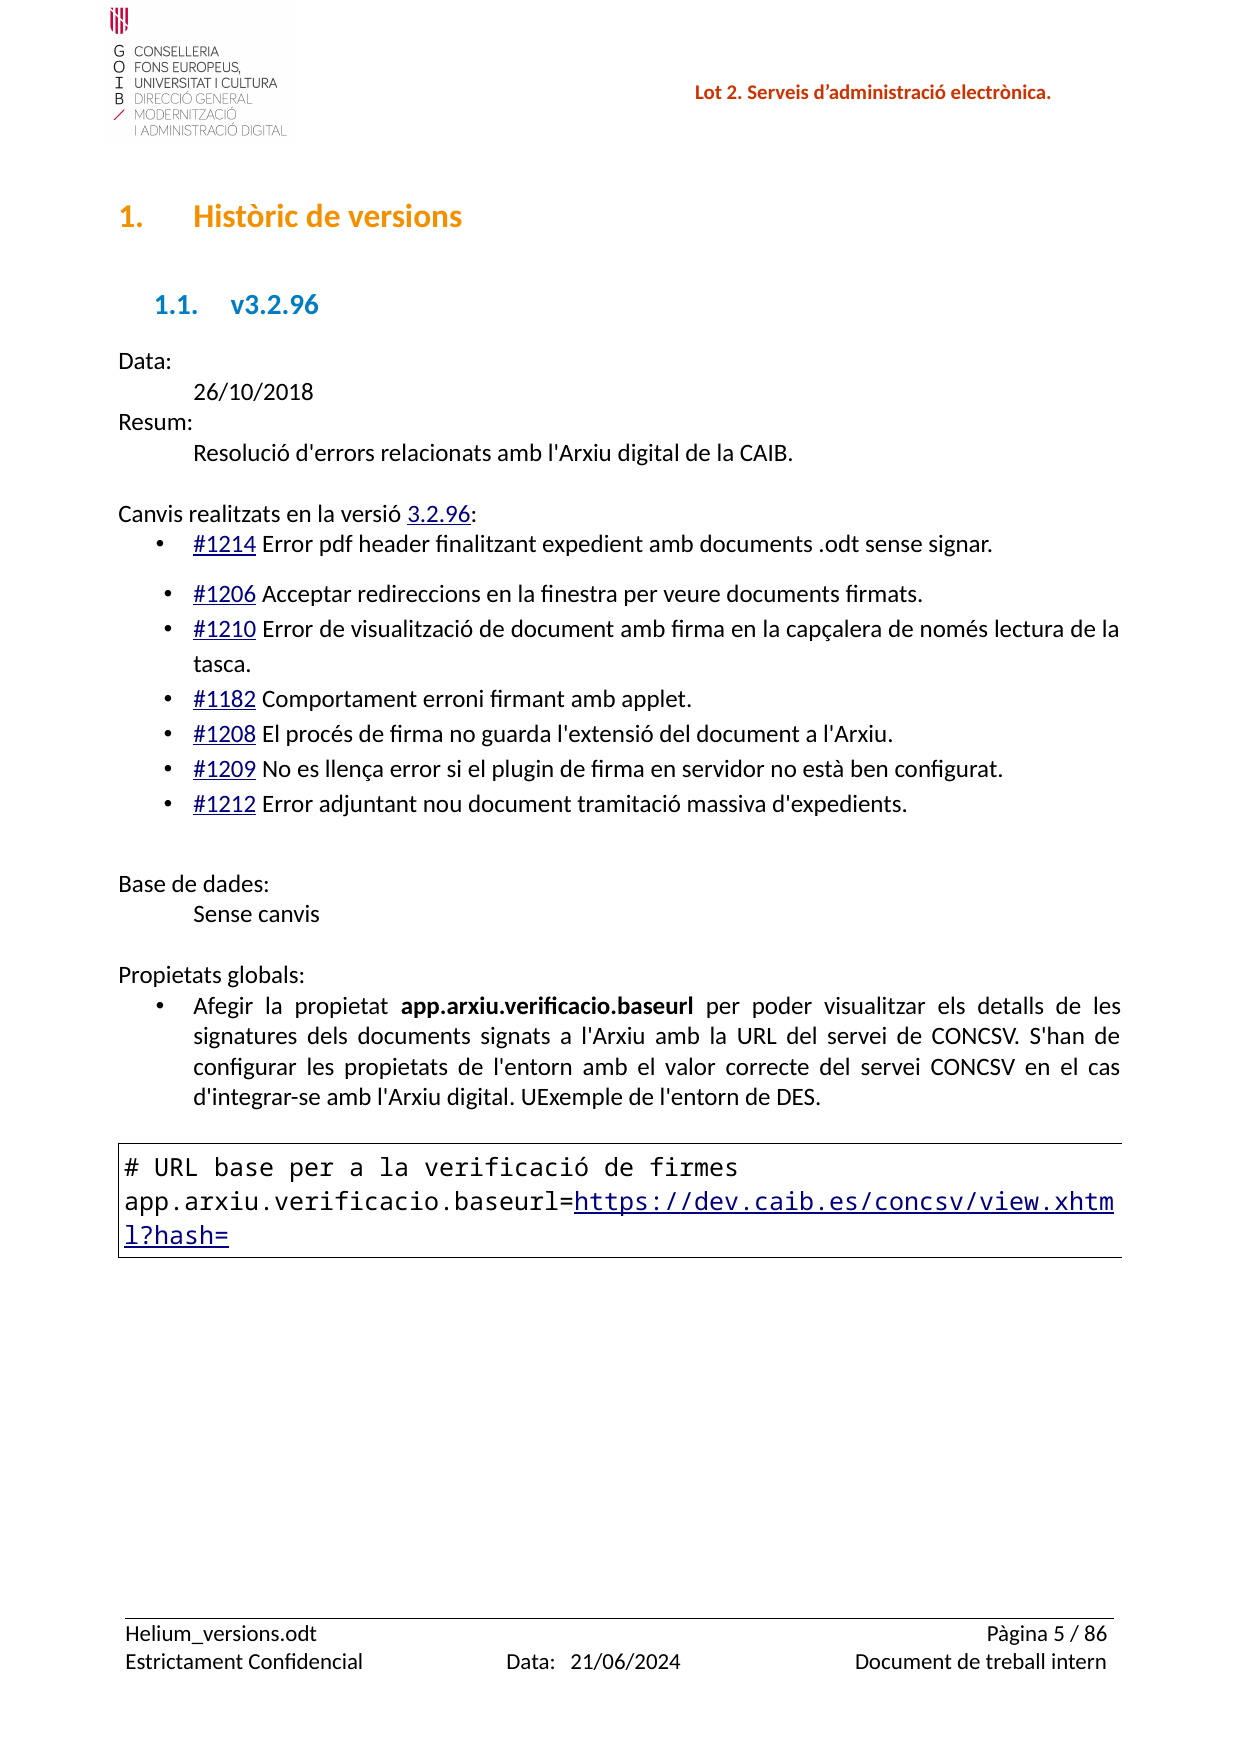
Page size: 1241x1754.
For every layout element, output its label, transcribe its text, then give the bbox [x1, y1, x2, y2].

text Base de dades: [118, 868, 1122, 898]
subtitle v3.2.96 [153, 286, 1122, 321]
picture [100, 0, 297, 144]
text Canvis realitzats en la versió 3.2.96: [118, 498, 1122, 528]
table_header # URL base per a la verificació de firmes app.arxiu.verificacio.baseurl=https://dev.caib.es/concsv/view.xhtml?hash= [119, 1144, 1122, 1257]
list #1210 Error de visualització de document amb firma en la capçalera de només lectura de la tasca. [164, 613, 1122, 678]
subtitle Històric de versions [118, 195, 1122, 236]
list #1212 Error adjuntant nou document tramitació massiva d'expedients. [164, 788, 1122, 818]
list #1214 Error pdf header finalitzant expedient amb documents .odt sense signar. [156, 528, 1122, 559]
list #1208 El procés de firma no guarda l'extensió del document a l'Arxiu. [164, 718, 1122, 748]
text Resum: [118, 406, 1122, 437]
text Resolució d'errors relacionats amb l'Arxiu digital de la CAIB. [118, 437, 1122, 467]
list #1182 Comportament erroni firmant amb applet. [164, 683, 1122, 713]
list #1206 Acceptar redireccions en la finestra per veure documents firmats. [164, 578, 1122, 608]
list Afegir la propietat app.arxiu.verificacio.baseurl per poder visualitzar els detalls de les signatures dels documents signats a l'Arxiu amb la URL del servei de CONCSV. S'han de configurar les propietats de l'entorn amb el valor correcte del servei CONCSV en el cas d'integrar-se amb l'Arxiu digital. UExemple de l'entorn de DES. [156, 990, 1122, 1112]
text Sense canvis [118, 898, 1122, 929]
text 26/10/2018 [118, 376, 1122, 406]
text Propietats globals: [118, 959, 1122, 990]
list #1209 No es llença error si el plugin de firma en servidor no està ben configurat. [164, 753, 1122, 783]
text Data: [118, 345, 1122, 376]
